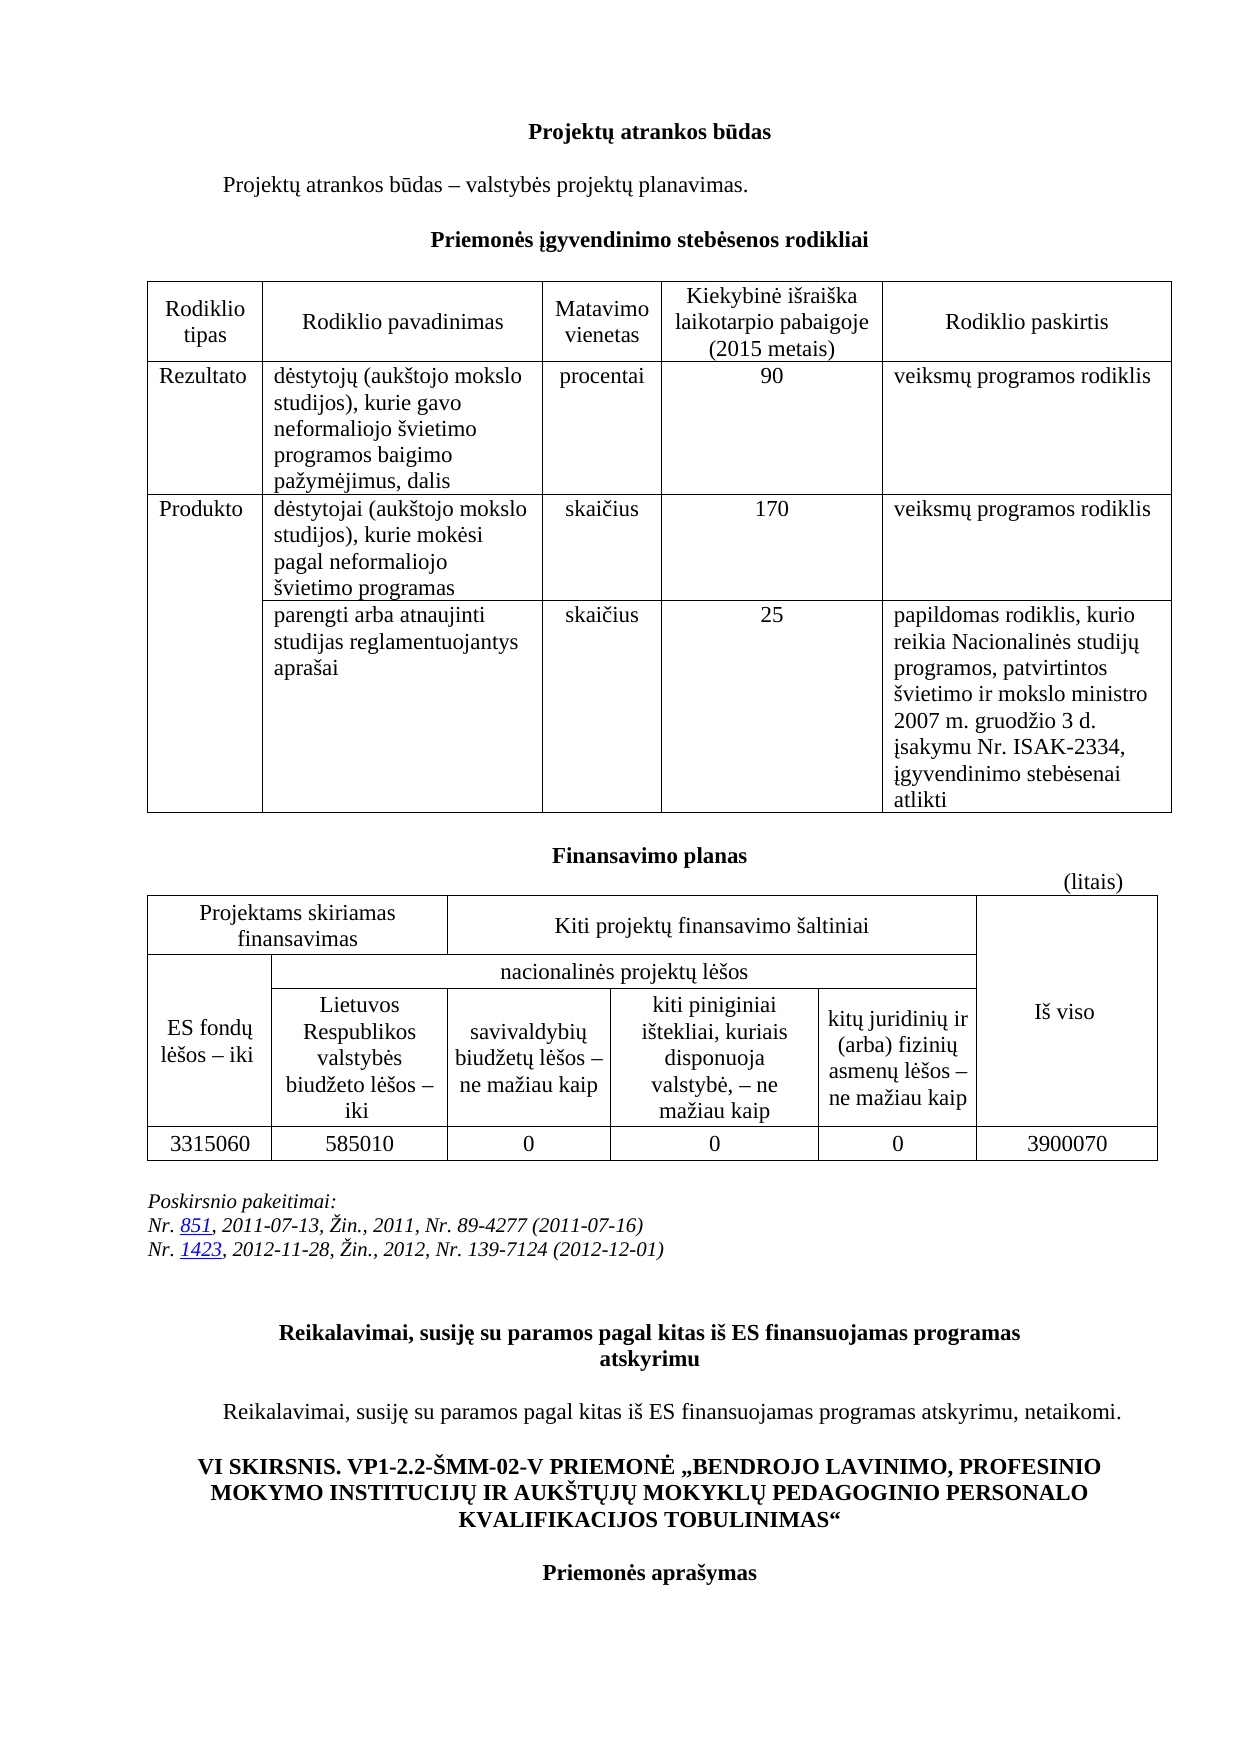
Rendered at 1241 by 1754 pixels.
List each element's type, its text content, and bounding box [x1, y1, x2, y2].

table_cell 3315060 [148, 1127, 271, 1159]
table_cell 170 [662, 495, 882, 600]
table_cell parengti arba atnaujinti studijas reglamentuojantys aprašai [263, 601, 542, 812]
text Reikalavimai, susiję su paramos pagal kitas iš ES finansuojamas programas atskyrimu [148, 1319, 1152, 1372]
text VI SKIRSNIS. VP1-2.2-ŠMM-02-V PRIEMONĖ „BENDROJO LAVINIMO, PROFESINIO MOKYMO INSTITUCIJŲ IR AUKŠTŲJŲ MOKYKLŲ PEDAGOGINIO PERSONALO KVALIFIKACIJOS TOBULINIMAS“ [148, 1453, 1152, 1532]
table_header Rodiklio paskirtis [883, 282, 1171, 361]
table_cell papildomas rodiklis, kurio reikia Nacionalinės studijų programos, patvirtintos švietimo ir mokslo ministro 2007 m. gruodžio 3 d. įsakymu Nr. ISAK-2334, įgyvendinimo stebėsenai atlikti [883, 601, 1171, 812]
table_cell veiksmų programos rodiklis [883, 495, 1171, 600]
table_cell 585010 [272, 1127, 447, 1159]
table_cell 0 [611, 1127, 818, 1159]
table_cell kitų juridinių ir (arba) fizinių asmenų lėšos – ne mažiau kaip [819, 989, 976, 1126]
table_cell kiti piniginiai ištekliai, kuriais disponuoja valstybė, – ne mažiau kaip [611, 989, 818, 1126]
text Projektų atrankos būdas [148, 118, 1152, 144]
text Finansavimo planas [148, 842, 1152, 868]
text Projektų atrankos būdas – valstybės projektų planavimas. [148, 171, 1152, 197]
table_cell skaičius [543, 495, 661, 600]
text Nr. 1423, 2012-11-28, Žin., 2012, Nr. 139-7124 (2012-12-01) [148, 1237, 1152, 1261]
text Nr. 851, 2011-07-13, Žin., 2011, Nr. 89-4277 (2011-07-16) [148, 1213, 1152, 1237]
table_cell Lietuvos Respublikos valstybės biudžeto lėšos – iki [272, 989, 447, 1126]
text (litais) [148, 868, 1152, 895]
table_header Kiti projektų finansavimo šaltiniai [448, 896, 976, 954]
table_header Projektams skiriamas finansavimas [148, 896, 447, 954]
text Priemonės įgyvendinimo stebėsenos rodikliai [148, 226, 1152, 252]
text Reikalavimai, susiję su paramos pagal kitas iš ES finansuojamas programas atskyrimu, netaikomi. [148, 1398, 1152, 1424]
text Poskirsnio pakeitimai: [148, 1189, 1152, 1213]
table_cell savivaldybių biudžetų lėšos – ne mažiau kaip [448, 989, 610, 1126]
table_cell 90 [662, 362, 882, 494]
table_cell procentai [543, 362, 661, 494]
table_header Matavimo vienetas [543, 282, 661, 361]
table_cell dėstytojai (aukštojo mokslo studijos), kurie mokėsi pagal neformaliojo švietimo programas [263, 495, 542, 600]
table_header Rodiklio tipas [148, 282, 262, 361]
table_cell 0 [819, 1127, 976, 1159]
table_cell Produkto [148, 495, 262, 812]
table_cell 0 [448, 1127, 610, 1159]
text Priemonės aprašymas [148, 1558, 1152, 1585]
table_cell dėstytojų (aukštojo mokslo studijos), kurie gavo neformaliojo švietimo programos baigimo pažymėjimus, dalis [263, 362, 542, 494]
table_cell Rezultato [148, 362, 262, 494]
table_cell nacionalinės projektų lėšos [272, 955, 976, 988]
table_cell 25 [662, 601, 882, 812]
table_header Kiekybinė išraiška laikotarpio pabaigoje (2015 metais) [662, 282, 882, 361]
table_cell skaičius [543, 601, 661, 812]
table_cell 3900070 [977, 1127, 1157, 1159]
table_cell ES fondų lėšos – iki [148, 955, 271, 1126]
table_header Rodiklio pavadinimas [263, 282, 542, 361]
table_header Iš viso [977, 896, 1157, 1126]
table_cell veiksmų programos rodiklis [883, 362, 1171, 494]
